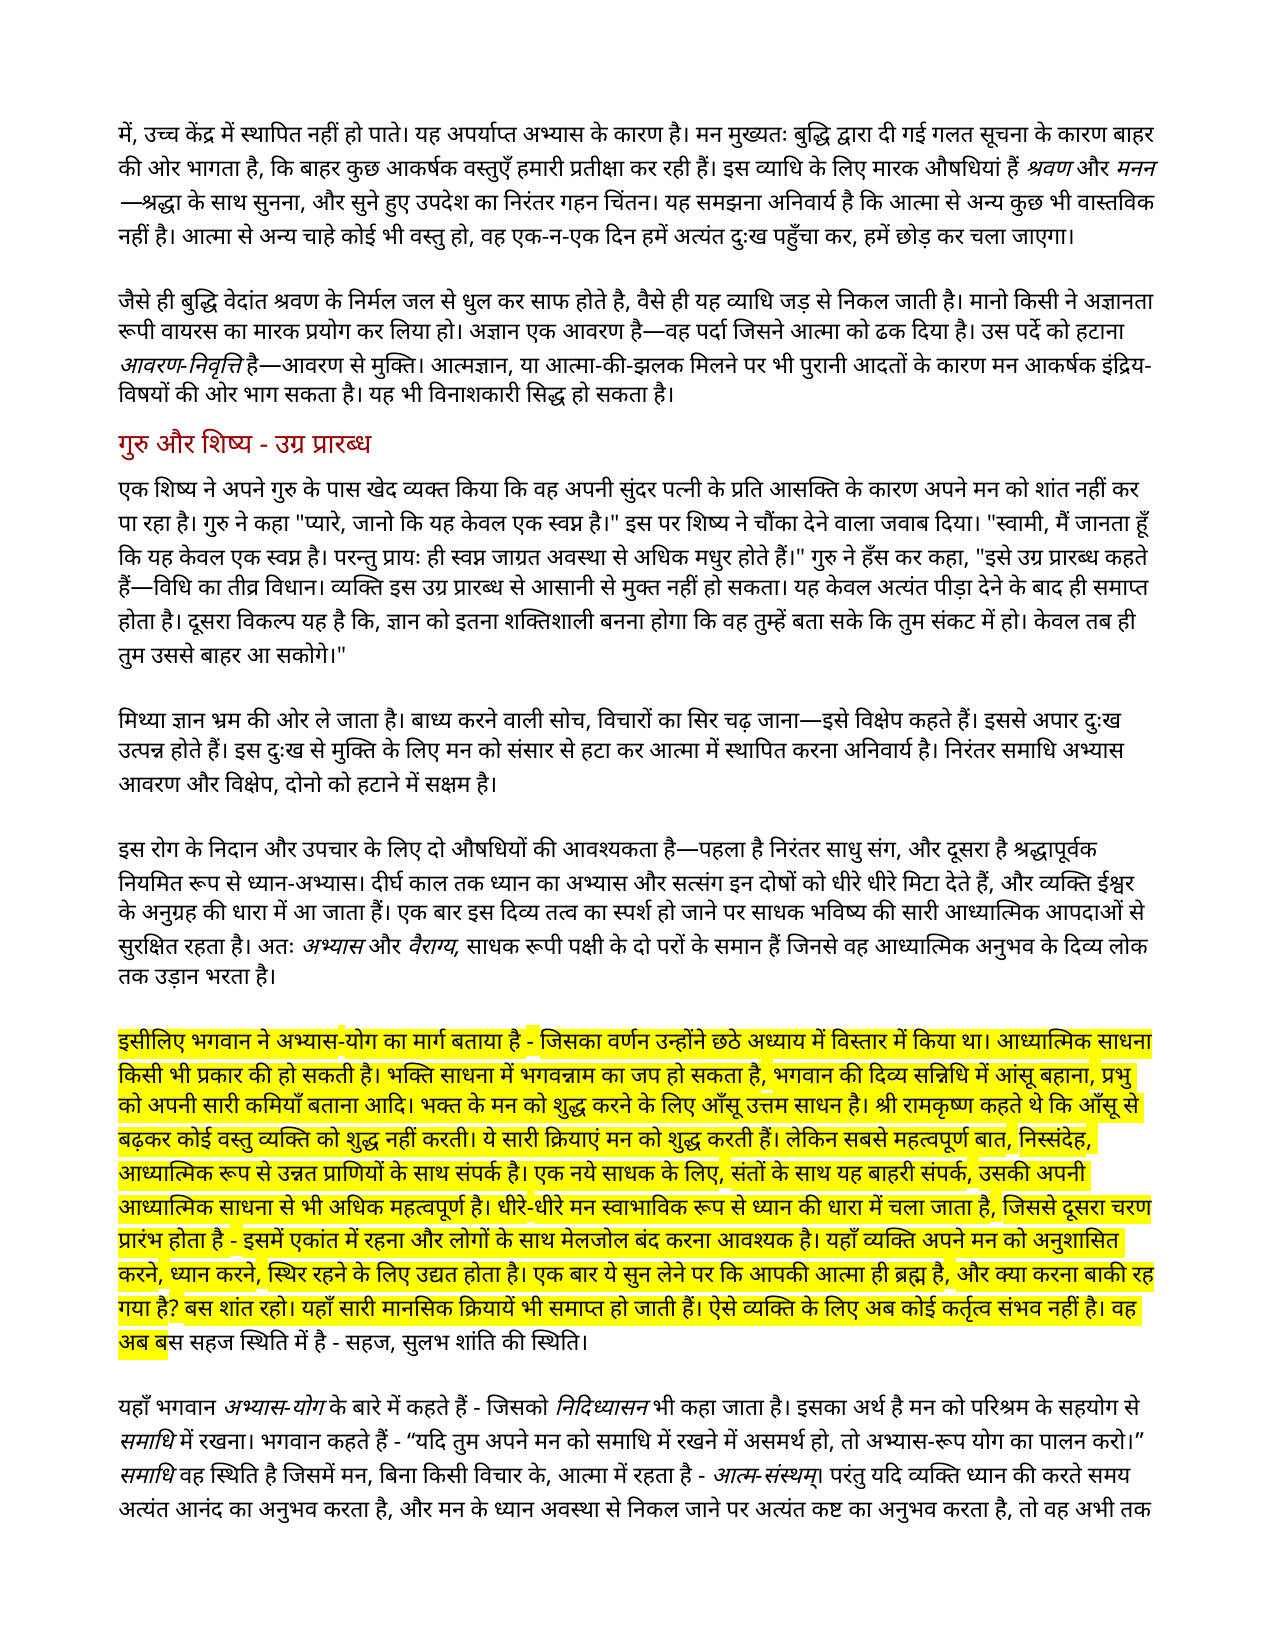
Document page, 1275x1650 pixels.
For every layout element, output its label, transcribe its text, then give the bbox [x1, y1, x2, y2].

subtitle गुरु और शिष्य - उग्र प्रारब्ध [118, 425, 1157, 465]
text एक शिष्य ने अपने गुरु के पास खेद व्यक्त किया कि वह अपनी सुंदर पत्नी के प्रति आसक्ति के कारण अपने मन को शांत नहीं कर पा रहा है। गुरु ने कहा "प्यारे, जानो कि यह केवल एक स्वप्न है।" इस पर शिष्य ने चौंका देने वाला जवाब दिया। "स्वामी, मैं जानता हूँ कि यह केवल एक स्वप्न है। परन्तु प्रायः ही स्वप्न जाग्रत अवस्था से अधिक मधुर होते हैं।" गुरु ने हँस कर कहा, "इसे उग्र प्रारब्ध कहते हैं—विधि का तीव्र विधान। व्यक्ति इस उग्र प्रारब्ध से आसानी से मुक्त नहीं हो सकता। यह केवल अत्यंत पीड़ा देने के बाद ही समाप्त होता है। दूसरा विकल्प यह है कि, ज्ञान को इतना शक्तिशाली बनना होगा कि वह तुम्हें बता सके कि तुम संकट में हो। केवल तब ही तुम उससे बाहर आ सकोगे।" [118, 477, 1157, 672]
text में, उच्च केंद्र में स्थापित नहीं हो पाते। यह अपर्याप्त अभ्यास के कारण है। मन मुख्यतः बुद्धि द्वारा दी गई गलत सूचना के कारण बाहर की ओर भागता है, कि बाहर कुछ आकर्षक वस्तुएँ हमारी प्रतीक्षा कर रही हैं। इस व्याधि के लिए मारक औषधियां हैं श्रवण और मनन—श्रद्धा के साथ सुनना, और सुने हुए उपदेश का निरंतर गहन चिंतन। यह समझना अनिवार्य है कि आत्मा से अन्य कुछ भी वास्तविक नहीं है। आत्मा से अन्य चाहे कोई भी वस्तु हो, वह एक-न-एक दिन हमें अत्यंत दुःख पहुँचा कर, हमें छोड़ कर चला जाएगा। [118, 118, 1157, 253]
text इस रोग के निदान और उपचार के लिए दो औषधियों की आवश्यकता है—पहला है निरंतर साधु संग, और दूसरा है श्रद्धापूर्वक नियमित रूप से ध्यान-अभ्यास। दीर्घ काल तक ध्यान का अभ्यास और सत्संग इन दोषों को धीरे धीरे मिटा देते हैं, और व्यक्ति ईश्वर के अनुग्रह की धारा में आ जाता हैं। एक बार इस दिव्य तत्व का स्पर्श हो जाने पर साधक भविष्य की सारी आध्यात्मिक आपदाओं से सुरक्षित रहता है। अतः अभ्यास और वैराग्य, साधक रूपी पक्षी के दो परों के समान हैं जिनसे वह आध्यात्मिक अनुभव के दिव्य लोक तक उड़ान भरता है। [118, 833, 1157, 994]
text इसीलिए भगवान ने अभ्यास-योग का मार्ग बताया है - जिसका वर्णन उन्होंने छठे अध्याय में विस्तार में किया था। आध्यात्मिक साधना किसी भी प्रकार की हो सकती है। भक्ति साधना में भगवन्नाम का‌ जप हो सकता है, भगवान की दिव्य सन्निधि में आंसू बहाना, प्रभु को अपनी सारी कमियाँ बताना आदि। भक्त के मन को शुद्ध करने के लिए आँसू उत्तम साधन है। श्री रामकृष्ण कहते थे कि आँसू से बढ़कर कोई वस्तु व्यक्ति को शुद्ध नहीं करती। ये सारी क्रियाएं मन को शुद्ध करती हैं। लेकिन सबसे महत्वपूर्ण बात, निस्संदेह, आध्यात्मिक रूप से उन्नत प्राणियों के साथ संपर्क है। एक नये साधक के लिए, संतों के साथ यह बाहरी संपर्क, उसकी अपनी आध्यात्मिक साधना से भी अधिक महत्वपूर्ण है। धीरे-धीरे मन स्वाभाविक रूप से ध्यान की धारा में चला जाता है, जिससे दूसरा चरण प्रारंभ होता है - इसमें एकांत में रहना और लोगों के साथ मेलजोल बंद करना आवश्यक है। यहाँ व्यक्ति अपने मन को अनुशासित करने, ध्यान करने, स्थिर रहने के लिए उद्यत होता है। एक बार ये सुन लेने पर कि आपकी आत्मा ही ब्रह्म है, और क्या करना‌ बाकी रह गया है? बस शांत रहो। यहाँ सारी मानसिक क्रियायें भी समाप्त हो जाती हैं। ऐसे व्यक्ति के लिए अब कोई कर्तृत्व संभव नहीं है। वह अब बस सहज स्थिति में है - सहज, सुलभ शांति की स्थिति। [118, 1025, 1157, 1360]
text मिथ्या ज्ञान भ्रम की ओर ले जाता है। बाध्य करने वाली सोच, विचारों का सिर चढ़ जाना—इसे विक्षेप कहते हैं। इससे अपार दुःख उत्पन्न होते हैं। इस दुःख से मुक्ति के लिए मन को संसार से हटा कर आत्मा में स्थापित करना अनिवार्य है। निरंतर समाधि अभ्यास आवरण और विक्षेप, दोनो को हटाने में सक्षम है। [118, 704, 1157, 801]
text यहाँ भगवान अभ्यास-योग के बारे में कहते हैं - जिसको निदिध्यासन भी कहा जाता है। इसका अर्थ है मन को परिश्रम के सहयोग से समाधि में रखना। भगवान कहते हैं - “यदि तुम अपने मन को समाधि में रखने में असमर्थ हो, तो अभ्यास-रूप योग का पालन करो।” समाधि वह स्थिति है जिसमें मन, बिना किसी‌ विचार के, आत्मा में रहता है - आत्म-संस्थम्। परंतु यदि व्यक्ति ध्यान की करते समय अत्यंत आनंद का अनुभव करता है, और मन के ध्यान अवस्था से निकल जाने पर अत्यंत कष्ट का अनुभव करता है, तो वह अभी तक [118, 1391, 1157, 1526]
text जैसे ही बुद्धि वेदांत श्रवण के निर्मल जल से धुल कर साफ होते है, वैसे ही यह व्याधि जड़ से निकल जाती है। मानो किसी ने अज्ञानता रूपी वायरस का मारक प्रयोग कर लिया हो। अज्ञान एक आवरण है—वह पर्दा जिसने आत्मा को ढक दिया है। उस पर्दे को हटाना आवरण-निवृत्ति है—आवरण से मुक्ति। आत्मज्ञान, या आत्मा-की-झलक मिलने पर भी पुरानी आदतों के कारण मन आकर्षक इंद्रिय-विषयों की ओर भाग सकता है। यह भी विनाशकारी सिद्ध हो सकता है। [118, 285, 1157, 412]
